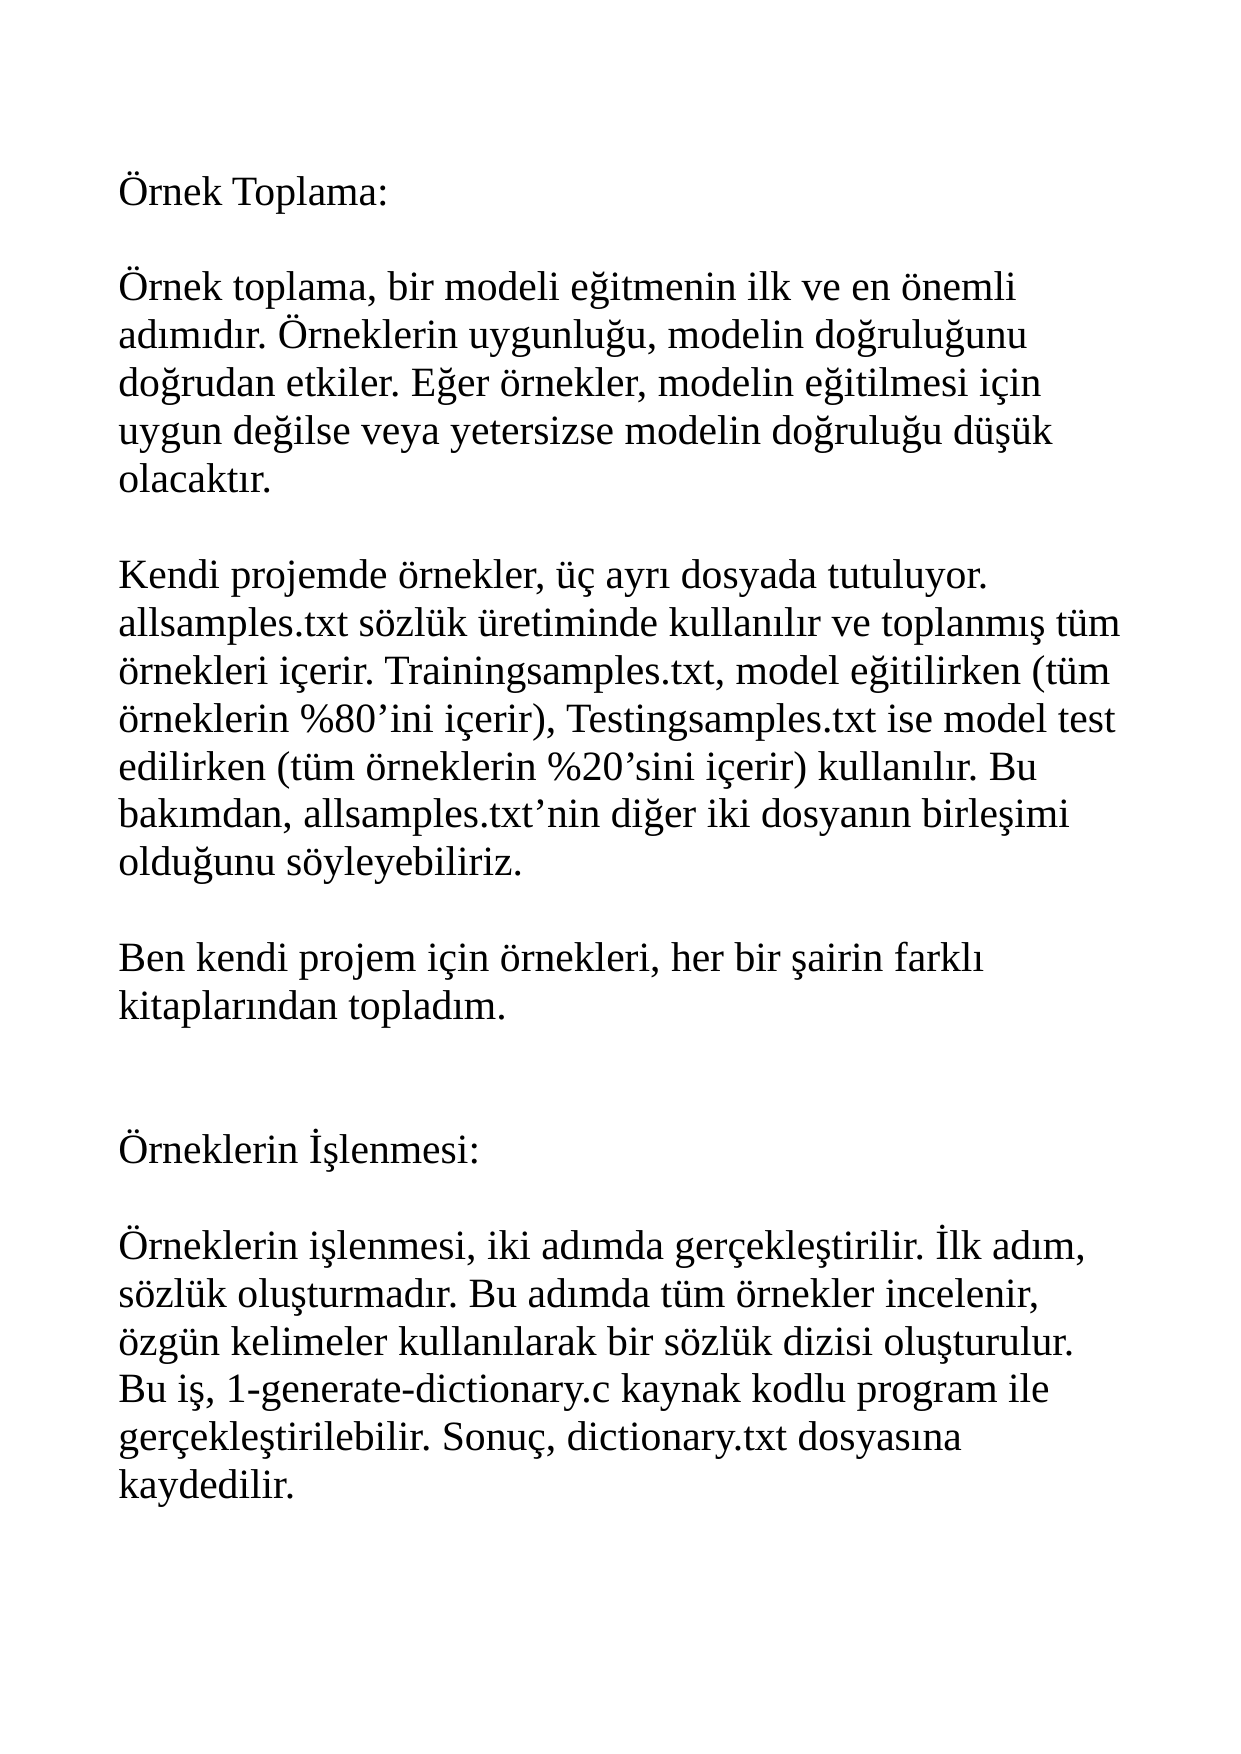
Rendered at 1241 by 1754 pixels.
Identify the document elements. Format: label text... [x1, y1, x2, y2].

text Örneklerin işlenmesi, iki adımda gerçekleştirilir. İlk adım, sözlük oluşturmadır. Bu adımda tüm örnekler incelenir, özgün kelimeler kullanılarak bir sözlük dizisi oluşturulur. Bu iş, 1-generate-dictionary.c kaynak kodlu program ile gerçekleştirilebilir. Sonuç, dictionary.txt dosyasına kaydedilir. [118, 1220, 1122, 1508]
text Ben kendi projem için örnekleri, her bir şairin farklı kitaplarından topladım. [118, 933, 1122, 1028]
text Örneklerin İşlenmesi: [118, 1124, 1122, 1172]
text Kendi projemde örnekler, üç ayrı dosyada tutuluyor. allsamples.txt sözlük üretiminde kullanılır ve toplanmış tüm örnekleri içerir. Trainingsamples.txt, model eğitilirken (tüm örneklerin %80’ini içerir), Testingsamples.txt ise model test edilirken (tüm örneklerin %20’sini içerir) kullanılır. Bu bakımdan, allsamples.txt’nin diğer iki dosyanın birleşimi olduğunu söyleyebiliriz. [118, 549, 1122, 885]
text Örnek toplama, bir modeli eğitmenin ilk ve en önemli adımıdır. Örneklerin uygunluğu, modelin doğruluğunu doğrudan etkiler. Eğer örnekler, modelin eğitilmesi için uygun değilse veya yetersizse modelin doğruluğu düşük olacaktır. [118, 262, 1122, 501]
text Örnek Toplama: [118, 166, 1122, 214]
